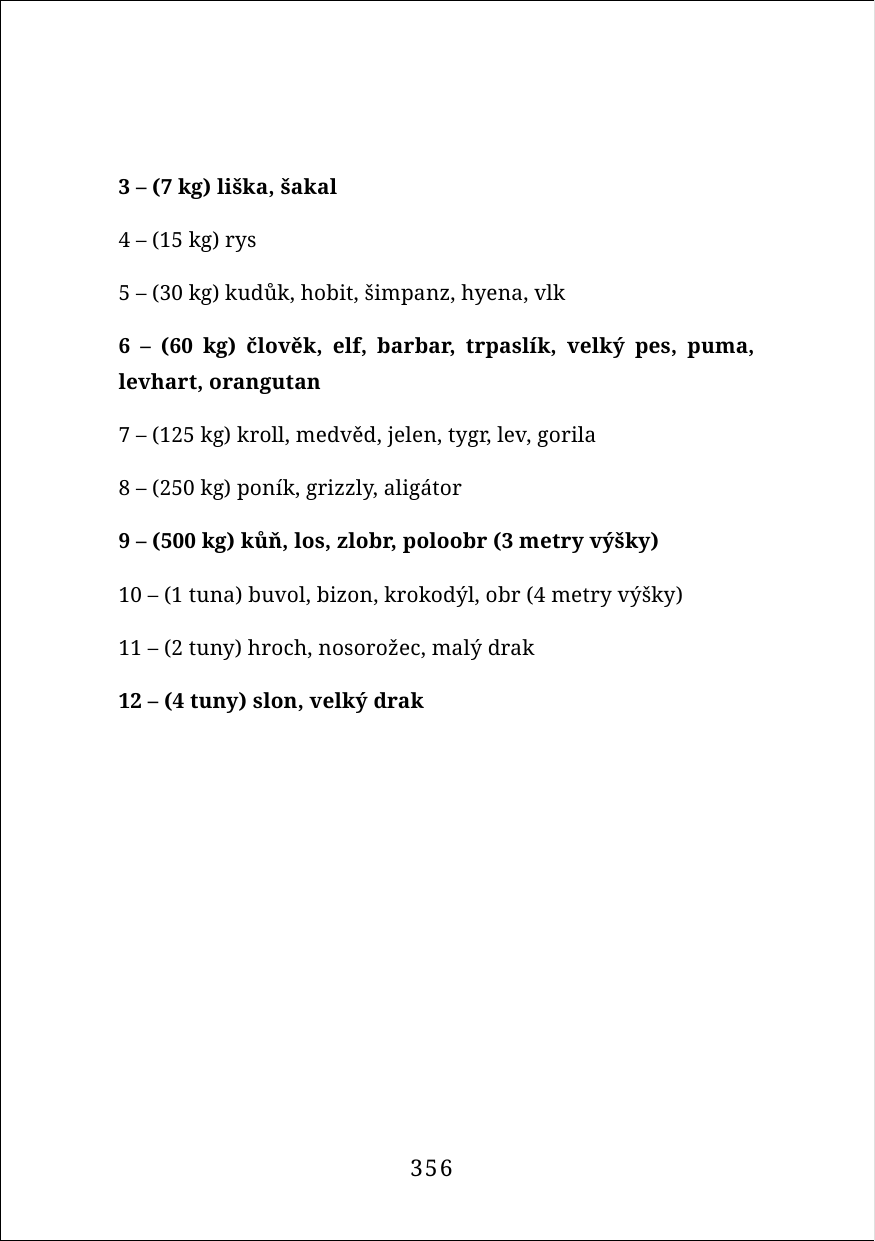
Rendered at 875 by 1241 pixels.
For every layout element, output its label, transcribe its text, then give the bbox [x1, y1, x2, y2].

text 6 – (60 kg) člověk, elf, barbar, trpaslík, velký pes, puma, levhart, orangutan [118, 331, 756, 395]
text 8 – (250 kg) poník, grizzly, aligátor [118, 473, 756, 502]
text 11 – (2 tuny) hroch, nosorožec, malý drak [118, 633, 756, 662]
text 7 – (125 kg) kroll, medvěd, jelen, tygr, lev, gorila [118, 420, 756, 449]
text 4 – (15 kg) rys [118, 225, 756, 253]
text 9 – (500 kg) kůň, los, zlobr, poloobr (3 metry výšky) [118, 527, 756, 555]
text 10 – (1 tuna) buvol, bizon, krokodýl, obr (4 metry výšky) [118, 580, 756, 608]
text 5 – (30 kg) kudůk, hobit, šimpanz, hyena, vlk [118, 278, 756, 307]
text 12 – (4 tuny) slon, velký drak [118, 686, 756, 715]
text 3 – (7 kg) liška, šakal [118, 172, 756, 200]
